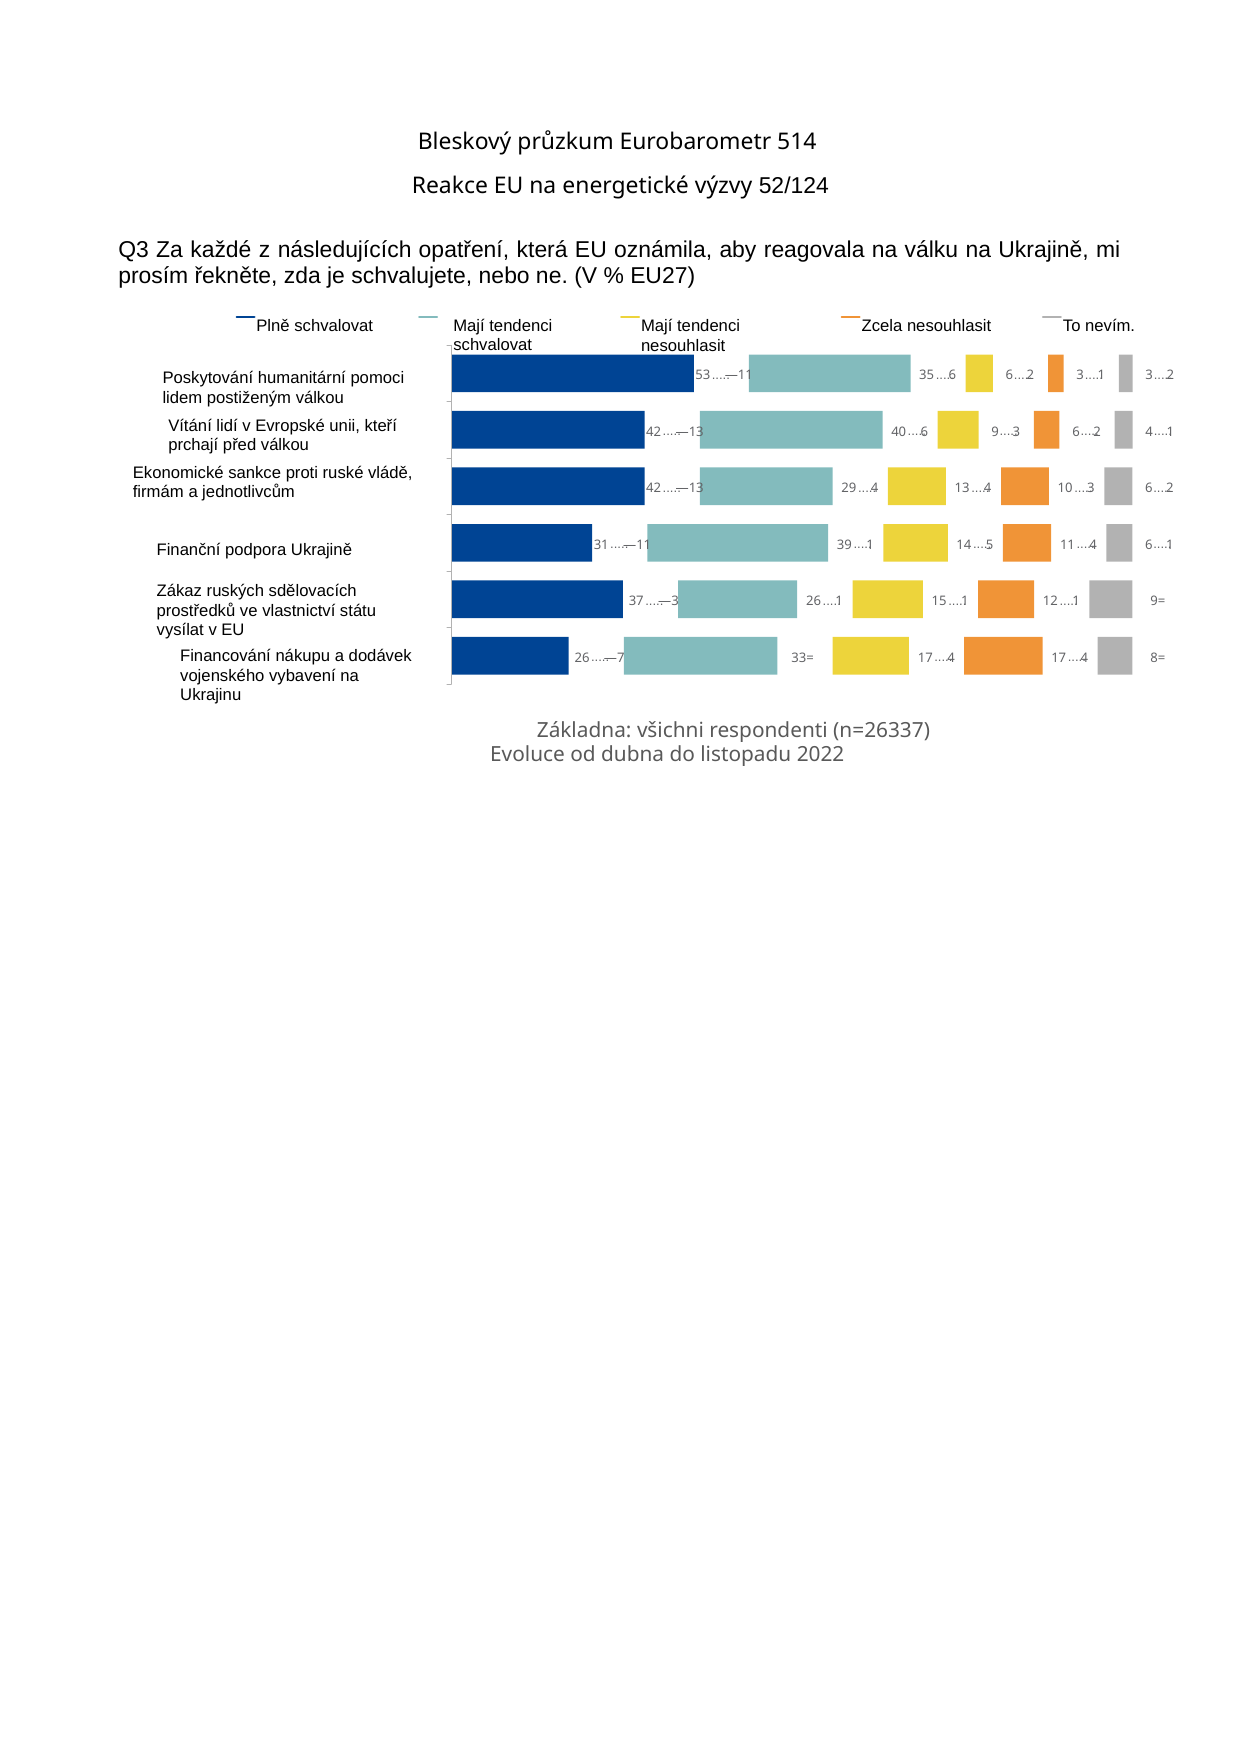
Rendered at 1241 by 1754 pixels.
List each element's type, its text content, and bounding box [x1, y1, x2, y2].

text Q3 Za každé z následujících opatření, která EU oznámila, aby reagovala na válku na Ukrajině, mi prosím řekněte, zda je schvalujete, nebo ne. (V % EU27) [118, 236, 1122, 289]
